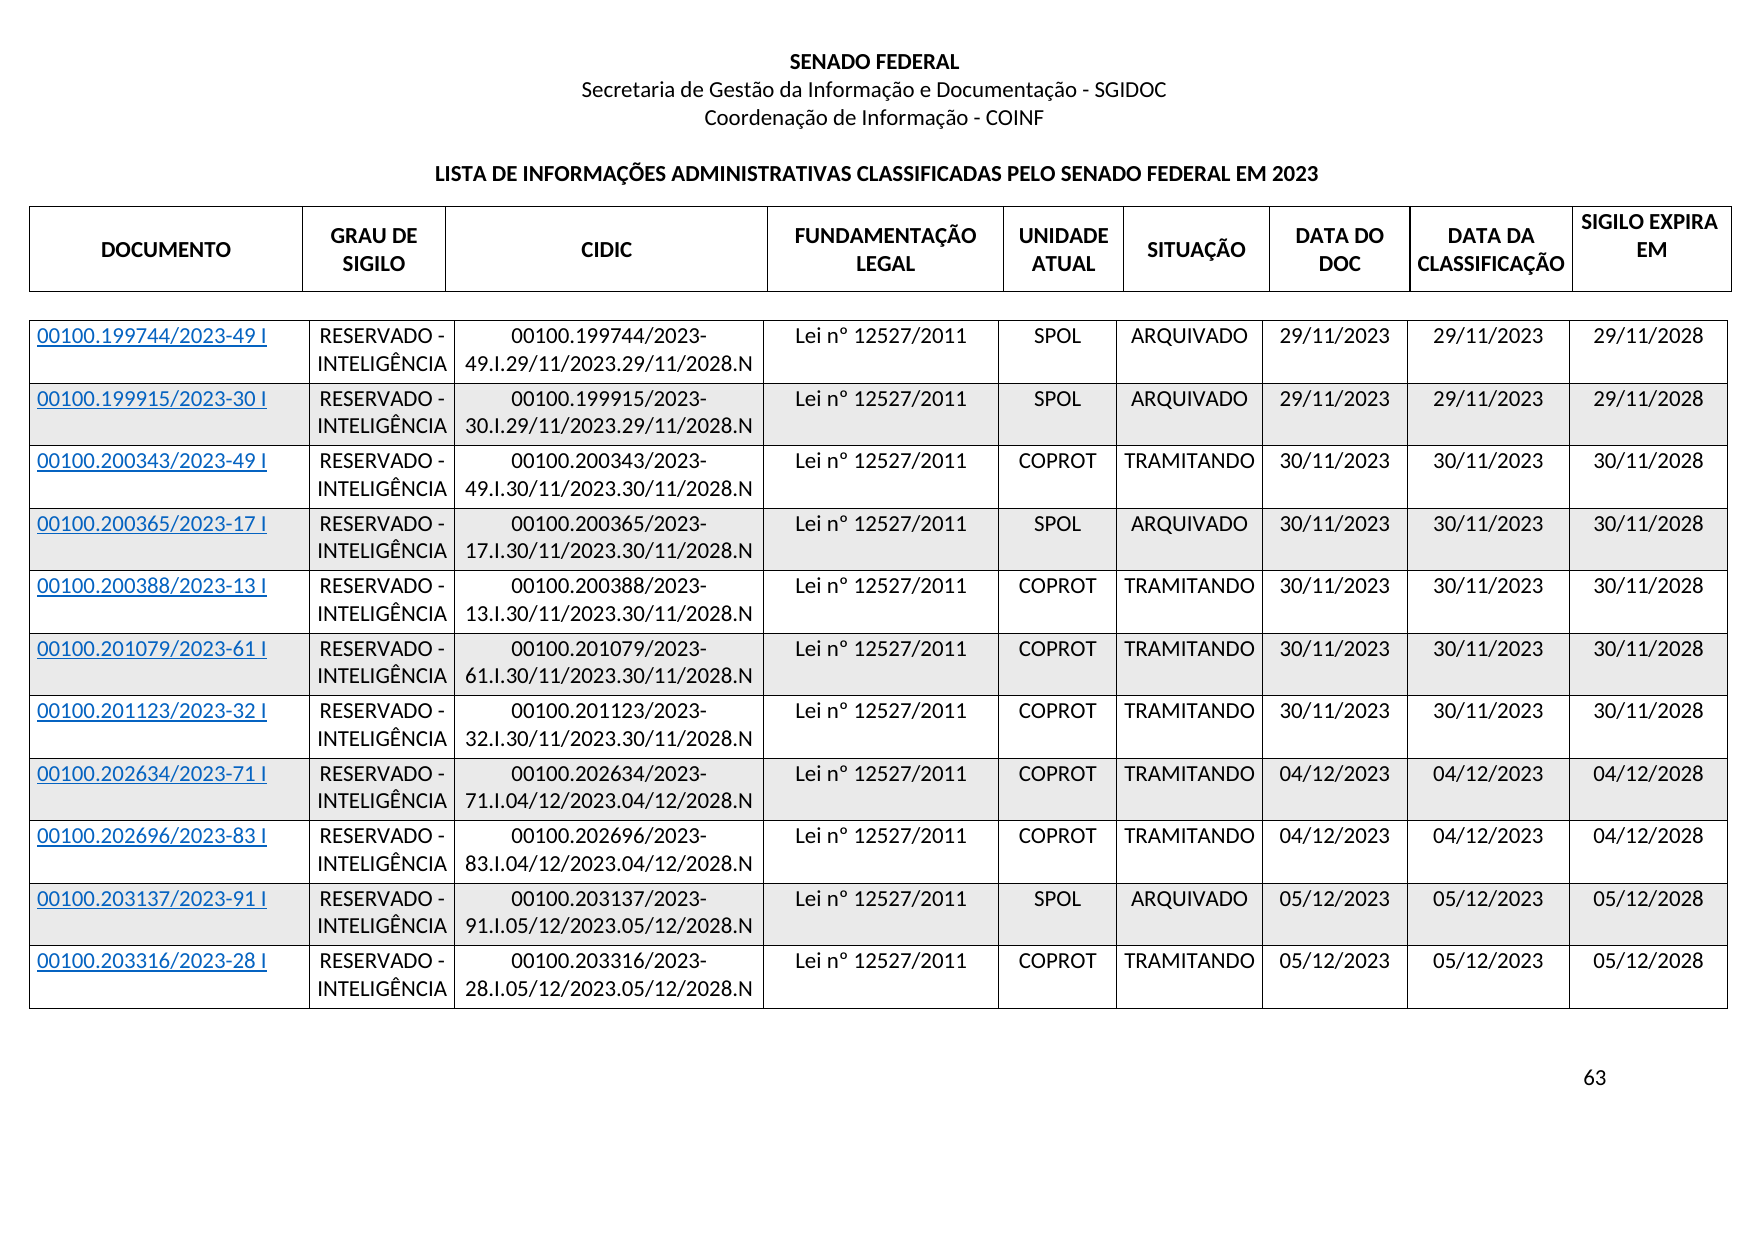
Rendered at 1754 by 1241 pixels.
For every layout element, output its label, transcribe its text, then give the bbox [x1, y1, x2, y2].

table_cell 30/11/2023 [1408, 571, 1569, 633]
table_cell 00100.201079/2023-61 I [30, 634, 309, 695]
table_cell 29/11/2028 [1570, 384, 1727, 445]
table_cell Lei nº 12527/2011 [764, 696, 998, 758]
table_cell SPOL [999, 384, 1116, 445]
table_cell TRAMITANDO [1117, 759, 1262, 820]
table_cell 00100.203316/2023-28 I [30, 946, 309, 1008]
table_cell 04/12/2023 [1263, 821, 1407, 883]
table_cell 30/11/2023 [1263, 446, 1407, 508]
table_cell 04/12/2023 [1408, 759, 1569, 820]
table_cell COPROT [999, 634, 1116, 695]
table_cell COPROT [999, 446, 1116, 508]
table_cell TRAMITANDO [1117, 696, 1262, 758]
table_cell 30/11/2023 [1263, 696, 1407, 758]
table_cell RESERVADO - INTELIGÊNCIA [310, 446, 454, 508]
table_cell 05/12/2023 [1263, 884, 1407, 945]
table_cell COPROT [999, 946, 1116, 1008]
table_cell 05/12/2023 [1263, 946, 1407, 1008]
table_cell Lei nº 12527/2011 [764, 634, 998, 695]
table_cell 30/11/2023 [1263, 571, 1407, 633]
table_cell 29/11/2023 [1408, 321, 1569, 383]
table_cell Lei nº 12527/2011 [764, 384, 998, 445]
table_cell 30/11/2023 [1408, 509, 1569, 570]
table_cell 00100.201123/2023-32.I.30/11/2023.30/11/2028.N [455, 696, 763, 758]
table_cell 29/11/2028 [1570, 321, 1727, 383]
table_cell 04/12/2023 [1408, 821, 1569, 883]
table_cell RESERVADO - INTELIGÊNCIA [310, 821, 454, 883]
table_cell COPROT [999, 821, 1116, 883]
table_cell ARQUIVADO [1117, 384, 1262, 445]
table_cell 05/12/2028 [1570, 884, 1727, 945]
table_cell 00100.203316/2023-28.I.05/12/2023.05/12/2028.N [455, 946, 763, 1008]
table_cell 00100.202634/2023-71 I [30, 759, 309, 820]
table_cell 00100.201079/2023-61.I.30/11/2023.30/11/2028.N [455, 634, 763, 695]
table_cell 00100.200343/2023-49.I.30/11/2023.30/11/2028.N [455, 446, 763, 508]
table_cell TRAMITANDO [1117, 571, 1262, 633]
table_cell 00100.200388/2023-13 I [30, 571, 309, 633]
table_cell 00100.200388/2023-13.I.30/11/2023.30/11/2028.N [455, 571, 763, 633]
table_cell 30/11/2028 [1570, 696, 1727, 758]
table_cell RESERVADO - INTELIGÊNCIA [310, 571, 454, 633]
table_cell 04/12/2023 [1263, 759, 1407, 820]
table_cell Lei nº 12527/2011 [764, 884, 998, 945]
table_cell TRAMITANDO [1117, 634, 1262, 695]
table_cell 30/11/2023 [1408, 634, 1569, 695]
table_cell 00100.202634/2023-71.I.04/12/2023.04/12/2028.N [455, 759, 763, 820]
table_cell 30/11/2023 [1263, 634, 1407, 695]
table_cell Lei nº 12527/2011 [764, 821, 998, 883]
table_cell 00100.199915/2023-30 I [30, 384, 309, 445]
table_cell RESERVADO - INTELIGÊNCIA [310, 509, 454, 570]
table_cell 00100.202696/2023-83.I.04/12/2023.04/12/2028.N [455, 821, 763, 883]
table_cell RESERVADO - INTELIGÊNCIA [310, 384, 454, 445]
table_cell ARQUIVADO [1117, 509, 1262, 570]
table_cell 29/11/2023 [1263, 384, 1407, 445]
table_cell 00100.203137/2023-91.I.05/12/2023.05/12/2028.N [455, 884, 763, 945]
table_cell SPOL [999, 321, 1116, 383]
table_cell COPROT [999, 571, 1116, 633]
table_cell Lei nº 12527/2011 [764, 509, 998, 570]
table_cell 00100.199744/2023-49.I.29/11/2023.29/11/2028.N [455, 321, 763, 383]
table_cell Lei nº 12527/2011 [764, 446, 998, 508]
table_cell RESERVADO - INTELIGÊNCIA [310, 634, 454, 695]
table_cell ARQUIVADO [1117, 884, 1262, 945]
table_cell 05/12/2023 [1408, 884, 1569, 945]
table_cell Lei nº 12527/2011 [764, 321, 998, 383]
table_cell 05/12/2023 [1408, 946, 1569, 1008]
table_cell 04/12/2028 [1570, 821, 1727, 883]
table_cell RESERVADO - INTELIGÊNCIA [310, 696, 454, 758]
table_cell 00100.200365/2023-17.I.30/11/2023.30/11/2028.N [455, 509, 763, 570]
table_cell 30/11/2028 [1570, 571, 1727, 633]
table_cell RESERVADO - INTELIGÊNCIA [310, 759, 454, 820]
table_cell ARQUIVADO [1117, 321, 1262, 383]
table_cell COPROT [999, 759, 1116, 820]
table_cell RESERVADO - INTELIGÊNCIA [310, 884, 454, 945]
table_cell 00100.202696/2023-83 I [30, 821, 309, 883]
table_cell TRAMITANDO [1117, 946, 1262, 1008]
table_cell 30/11/2023 [1263, 509, 1407, 570]
table_cell 29/11/2023 [1408, 384, 1569, 445]
table_cell RESERVADO - INTELIGÊNCIA [310, 321, 454, 383]
table_cell TRAMITANDO [1117, 446, 1262, 508]
table_cell 30/11/2023 [1408, 446, 1569, 508]
table_cell 00100.200343/2023-49 I [30, 446, 309, 508]
table_cell Lei nº 12527/2011 [764, 946, 998, 1008]
table_cell Lei nº 12527/2011 [764, 571, 998, 633]
table_cell TRAMITANDO [1117, 821, 1262, 883]
table_cell 30/11/2023 [1408, 696, 1569, 758]
table_cell 00100.203137/2023-91 I [30, 884, 309, 945]
table_cell COPROT [999, 696, 1116, 758]
table_cell SPOL [999, 884, 1116, 945]
table_cell Lei nº 12527/2011 [764, 759, 998, 820]
table_cell 00100.199915/2023-30.I.29/11/2023.29/11/2028.N [455, 384, 763, 445]
table_cell 00100.201123/2023-32 I [30, 696, 309, 758]
table_cell 30/11/2028 [1570, 509, 1727, 570]
table_cell 00100.200365/2023-17 I [30, 509, 309, 570]
table_cell 05/12/2028 [1570, 946, 1727, 1008]
table_cell 30/11/2028 [1570, 634, 1727, 695]
table_cell RESERVADO - INTELIGÊNCIA [310, 946, 454, 1008]
table_cell SPOL [999, 509, 1116, 570]
table_cell 04/12/2028 [1570, 759, 1727, 820]
table_cell 00100.199744/2023-49 I [30, 321, 309, 383]
table_cell 29/11/2023 [1263, 321, 1407, 383]
table_cell 30/11/2028 [1570, 446, 1727, 508]
